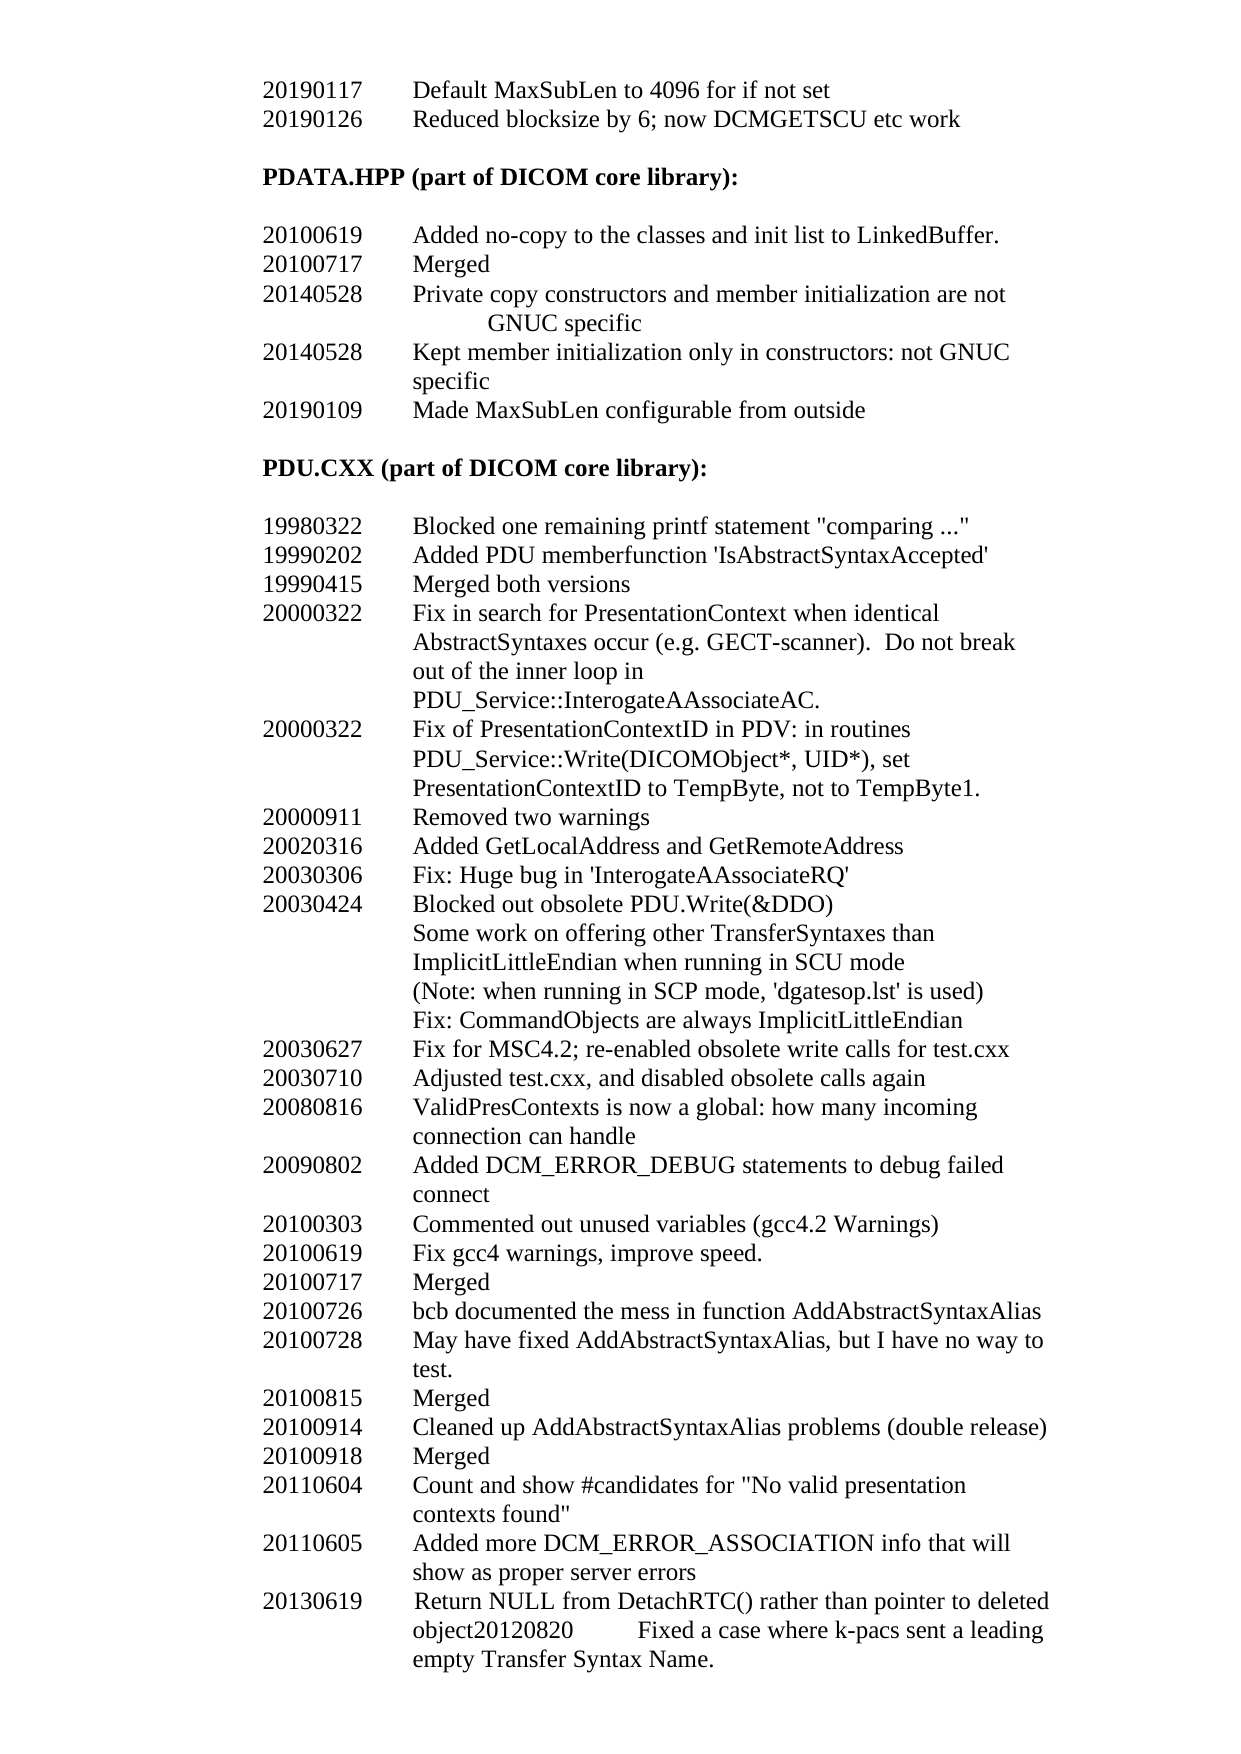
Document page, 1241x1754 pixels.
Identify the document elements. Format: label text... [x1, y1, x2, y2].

text 20030306 Fix: Huge bug in 'InterogateAAssociateRQ' [187, 860, 1053, 889]
text Some work on offering other TransferSyntaxes than ImplicitLittleEndian when running in SCU mode [412, 918, 1053, 976]
text 20100619 Added no-copy to the classes and init list to LinkedBuffer. [187, 220, 1053, 249]
text 20140528 Kept member initialization only in constructors: not GNUC specific [187, 337, 1053, 395]
text 20110604 Count and show #candidates for "No valid presentation contexts found" [262, 1470, 1053, 1528]
text 20000322 Fix in search for PresentationContext when identical AbstractSyntaxes occur (e.g. GECT-scanner). Do not break out of the inner loop in PDU_Service::InterogateAAssociateAC. [187, 598, 1053, 714]
text 20190126 Reduced blocksize by 6; now DCMGETSCU etc work [187, 104, 1053, 133]
text 20100914 Cleaned up AddAbstractSyntaxAlias problems (double release) [262, 1412, 1053, 1441]
text 20100918 Merged [262, 1441, 1053, 1470]
text 20100717 Merged [262, 1267, 1053, 1296]
text 20030424 Blocked out obsolete PDU.Write(&DDO) [187, 889, 1053, 918]
text 20080816 ValidPresContexts is now a global: how many incoming connection can handle [262, 1092, 1053, 1150]
text 20030627 Fix for MSC4.2; re-enabled obsolete write calls for test.cxx [187, 1034, 1053, 1063]
text 20100726 bcb documented the mess in function AddAbstractSyntaxAlias [262, 1296, 1053, 1325]
text 20030710 Adjusted test.cxx, and disabled obsolete calls again [187, 1063, 1053, 1092]
text 20090802 Added DCM_ERROR_DEBUG statements to debug failed connect [262, 1150, 1053, 1208]
text 20190117 Default MaxSubLen to 4096 for if not set [187, 75, 1053, 104]
text PDU.CXX (part of DICOM core library): [187, 453, 1053, 482]
text (Note: when running in SCP mode, 'dgatesop.lst' is used) [412, 976, 1053, 1005]
text Fix: CommandObjects are always ImplicitLittleEndian [412, 1005, 1053, 1034]
text 19990202 Added PDU memberfunction 'IsAbstractSyntaxAccepted' [187, 540, 1053, 569]
text PDATA.HPP (part of DICOM core library): [187, 162, 1053, 191]
text 19990415 Merged both versions [187, 569, 1053, 598]
text 20100728 May have fixed AddAbstractSyntaxAlias, but I have no way to test. [262, 1325, 1053, 1383]
text 20100717 Merged [187, 249, 1053, 278]
text 20020316 Added GetLocalAddress and GetRemoteAddress [187, 831, 1053, 860]
text 20000322 Fix of PresentationContextID in PDV: in routines PDU_Service::Write(DICOMObject*, UID*), set PresentationContextID to TempByte, not to TempByte1. [187, 714, 1053, 802]
text 20100619 Fix gcc4 warnings, improve speed. [262, 1237, 1053, 1267]
text 20190109 Made MaxSubLen configurable from outside [187, 395, 1053, 424]
text 20130619 Return NULL from DetachRTC() rather than pointer to deleted object20120820 Fixed a case where k-pacs sent a leading empty Transfer Syntax Name. [262, 1586, 1053, 1673]
text 20100815 Merged [262, 1383, 1053, 1412]
text 20140528 Private copy constructors and member initialization are not GNUC specific [187, 278, 1053, 337]
text 20110605 Added more DCM_ERROR_ASSOCIATION info that will show as proper server errors [262, 1528, 1053, 1586]
text 20000911 Removed two warnings [187, 802, 1053, 831]
text 19980322 Blocked one remaining printf statement "comparing ..." [187, 511, 1053, 540]
text 20100303 Commented out unused variables (gcc4.2 Warnings) [262, 1208, 1053, 1237]
